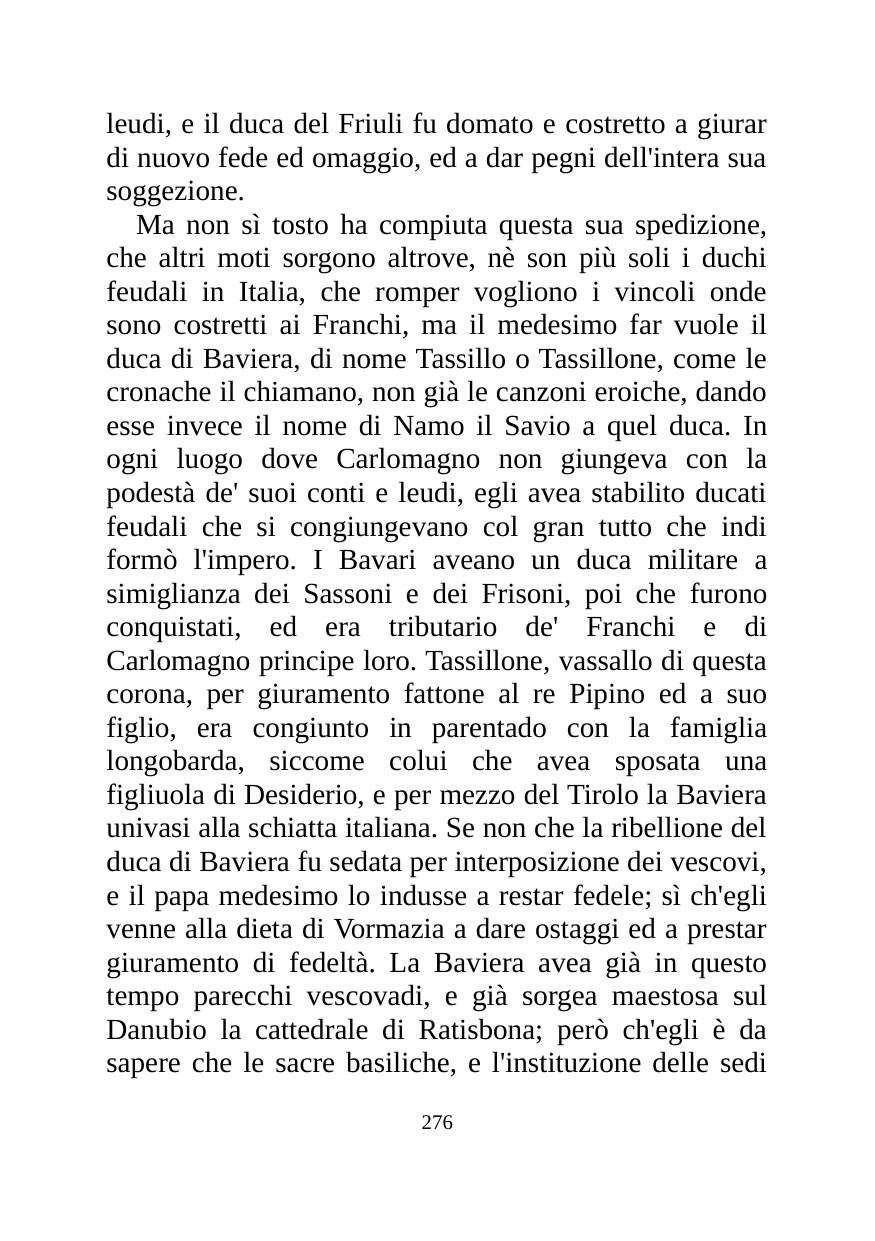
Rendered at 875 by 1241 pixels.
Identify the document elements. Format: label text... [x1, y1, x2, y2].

text Ma non sì tosto ha compiuta questa sua spedizione, che altri moti sorgono altrove, nè son più soli i duchi feudali in Italia, che romper vogliono i vincoli onde sono costretti ai Franchi, ma il medesimo far vuole il duca di Baviera, di nome Tassillo o Tassillone, come le cronache il chiamano, non già le canzoni eroiche, dando esse invece il nome di Namo il Savio a quel duca. In ogni luogo dove Carlomagno non giungeva con la podestà de' suoi conti e leudi, egli avea stabilito ducati feudali che si congiungevano col gran tutto che indi formò l'impero. I Bavari aveano un duca militare a simiglianza dei Sassoni e dei Frisoni, poi che furono conquistati, ed era tributario de' Franchi e di Carlomagno principe loro. Tassillone, vassallo di questa corona, per giuramento fattone al re Pipino ed a suo figlio, era congiunto in parentado con la famiglia longobarda, siccome colui che avea sposata una figliuola di Desiderio, e per mezzo del Tirolo la Baviera univasi alla schiatta italiana. Se non che la ribellione del duca di Baviera fu sedata per interposizione dei vescovi, e il papa medesimo lo indusse a restar fedele; sì ch'egli venne alla dieta di Vormazia a dare ostaggi ed a prestar giuramento di fedeltà. La Baviera avea già in questo tempo parecchi vescovadi, e già sorgea maestosa sul Danubio la cattedrale di Ratisbona; però ch'egli è da sapere che le sacre basiliche, e l'instituzione delle sedi [106, 207, 768, 1079]
text leudi, e il duca del Friuli fu domato e costretto a giurar di nuovo fede ed omaggio, ed a dar pegni dell'intera sua soggezione. [106, 106, 768, 207]
